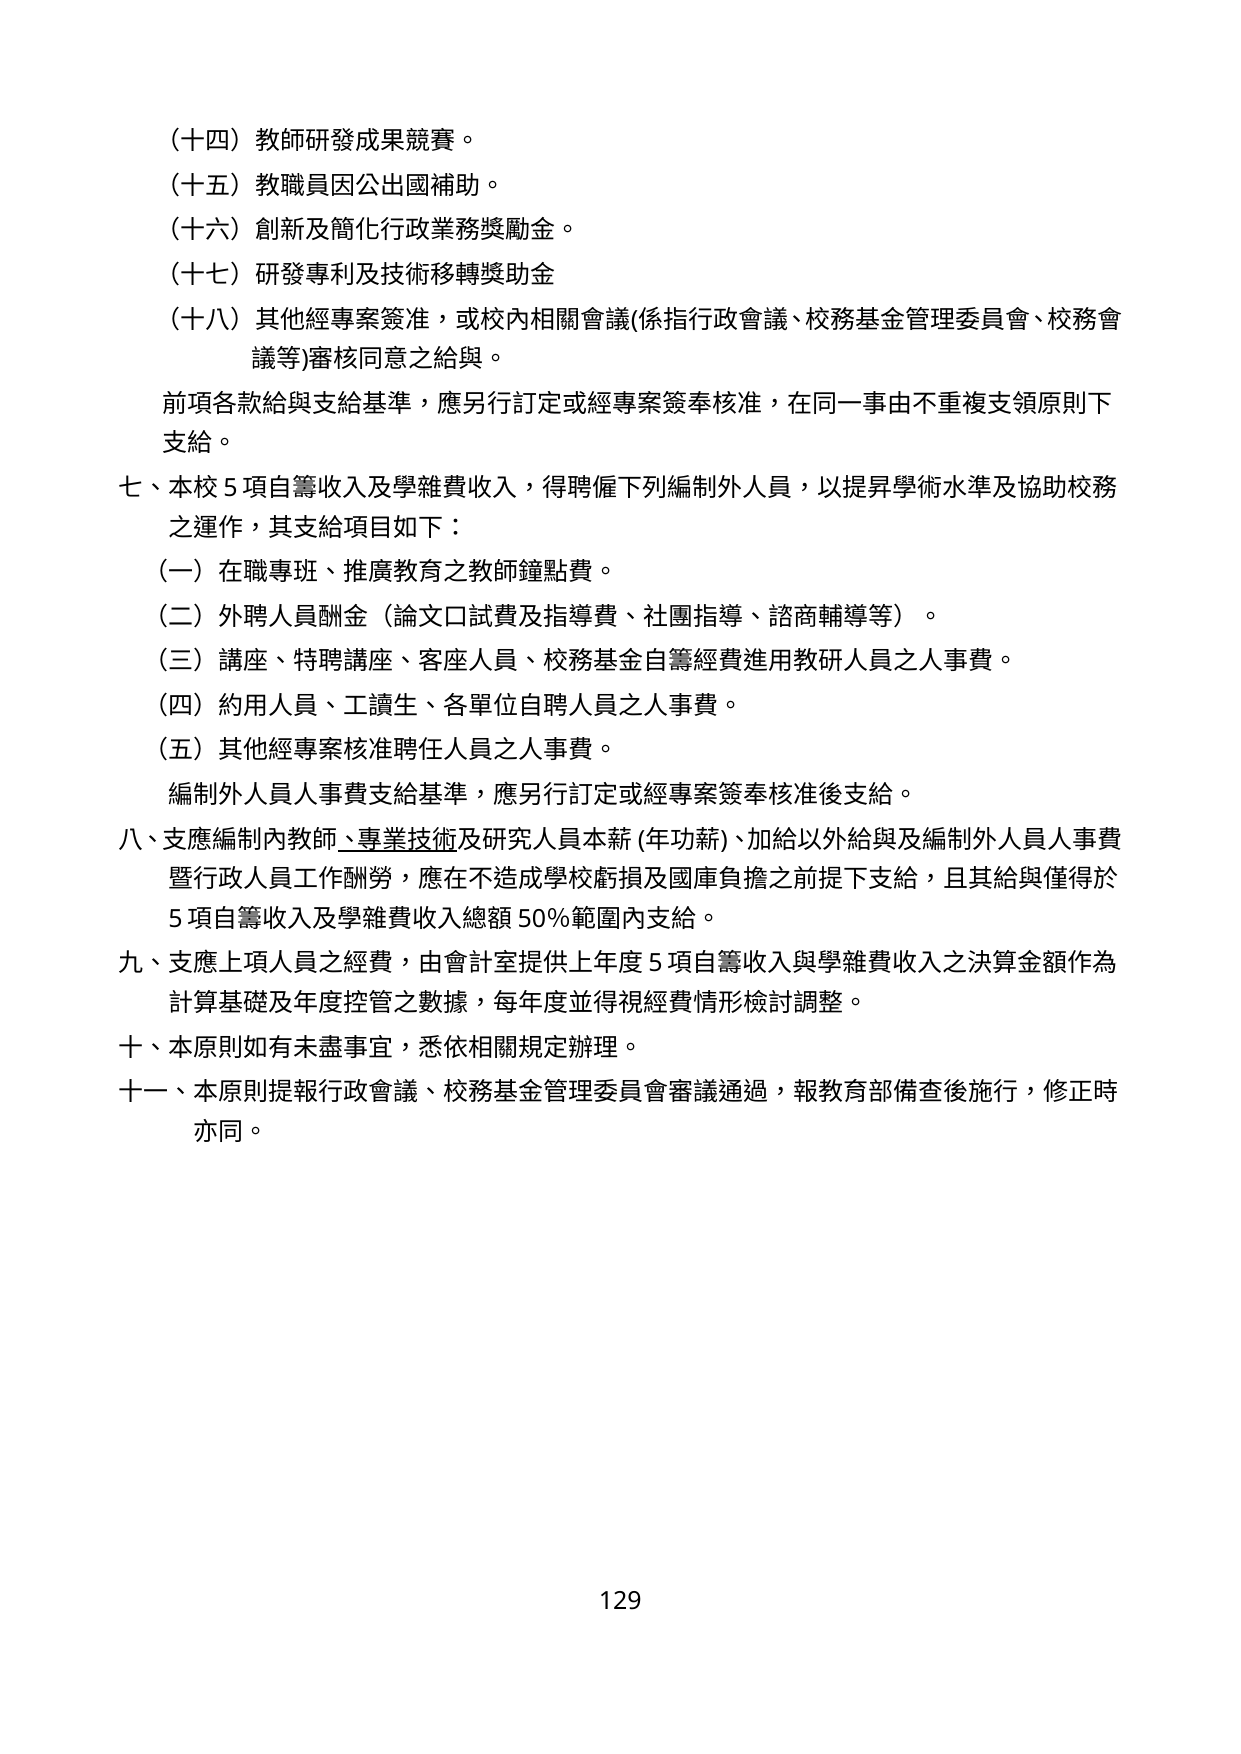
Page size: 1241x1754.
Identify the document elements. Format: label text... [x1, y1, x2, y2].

text 十、本原則如有未盡事宜，悉依相關規定辦理。 [118, 1024, 1122, 1064]
text （十五）教職員因公出國補助。 [156, 163, 1122, 202]
text 八、支應編制內教師、專業技術及研究人員本薪 (年功薪)、加給以外給與及編制外人員人事費暨行政人員工作酬勞，應在不造成學校虧損及國庫負擔之前提下支給，且其給與僅得於5項自籌收入及學雜費收入總額50％範圍內支給。 [118, 816, 1122, 935]
text （三）講座、特聘講座、客座人員、校務基金自籌經費進用教研人員之人事費。 [118, 638, 1122, 678]
text 九、支應上項人員之經費，由會計室提供上年度5項自籌收入與學雜費收入之決算金額作為計算基礎及年度控管之數據，每年度並得視經費情形檢討調整。 [118, 940, 1122, 1019]
text （二）外聘人員酬金（論文口試費及指導費、社團指導、諮商輔導等）。 [118, 593, 1122, 633]
text （一）在職專班、推廣教育之教師鐘點費。 [118, 549, 1122, 588]
text 十一、本原則提報行政會議、校務基金管理委員會審議通過，報教育部備查後施行，修正時亦同。 [118, 1069, 1122, 1148]
text （五）其他經專案核准聘任人員之人事費。 [118, 727, 1122, 767]
text 前項各款給與支給基準，應另行訂定或經專案簽奉核准，在同一事由不重複支領原則下支給。 [162, 381, 1122, 460]
text （四）約用人員、工讀生、各單位自聘人員之人事費。 [118, 683, 1122, 722]
text 七、本校5項自籌收入及學雜費收入，得聘僱下列編制外人員，以提昇學術水準及協助校務之運作，其支給項目如下： [118, 465, 1122, 544]
text （十七）研發專利及技術移轉獎助金 [156, 252, 1122, 291]
text 編制外人員人事費支給基準，應另行訂定或經專案簽奉核准後支給。 [168, 772, 1122, 811]
text （十四）教師研發成果競賽。 [156, 118, 1122, 158]
text （十六）創新及簡化行政業務獎勵金。 [156, 207, 1122, 247]
text （十八）其他經專案簽准，或校內相關會議(係指行政會議、校務基金管理委員會、校務會議等)審核同意之給與。 [156, 296, 1122, 376]
